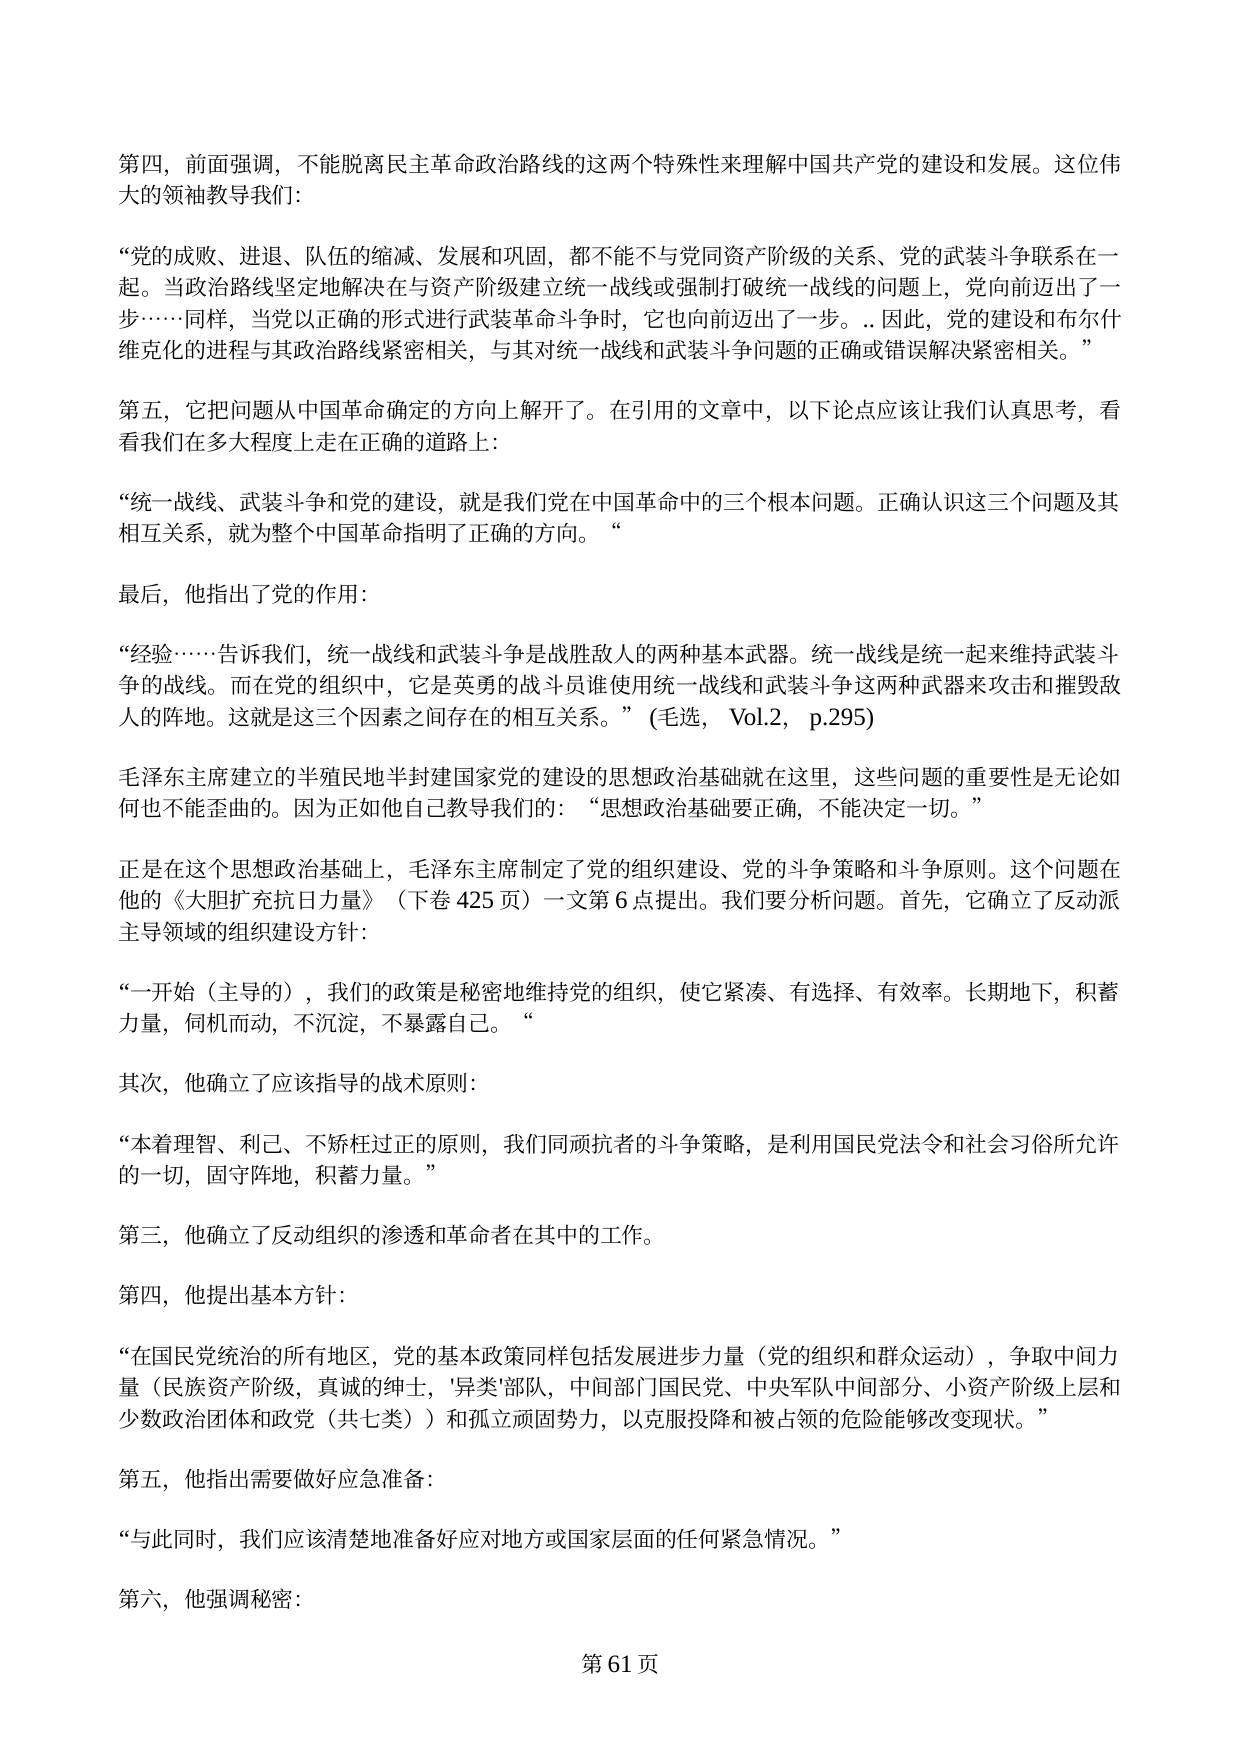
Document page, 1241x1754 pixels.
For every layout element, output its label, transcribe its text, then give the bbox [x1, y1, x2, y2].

text 第四，前面强调，不能脱离民主革命政治路线的这两个特殊性来理解中国共产党的建设和发展。这位伟大的领袖教导我们： [118, 147, 1122, 210]
text “党的成败、进退、队伍的缩减、发展和巩固，都不能不与党同资产阶级的关系、党的武装斗争联系在一起。当政治路线坚定地解决在与资产阶级建立统一战线或强制打破统一战线的问题上，党向前迈出了一步……同样，当党以正确的形式进行武装革命斗争时，它也向前迈出了一步。.. 因此，党的建设和布尔什维克化的进程与其政治路线紧密相关，与其对统一战线和武装斗争问题的正确或错误解决紧密相关。” [118, 239, 1122, 365]
text 正是在这个思想政治基础上，毛泽东主席制定了党的组织建设、党的斗争策略和斗争原则。这个问题在他的《大胆扩充抗日力量》（下卷425页）一文第6点提出。我们要分析问题。首先，它确立了反动派主导领域的组织建设方针： [118, 852, 1122, 946]
text 毛泽东主席建立的半殖民地半封建国家党的建设的思想政治基础就在这里，这些问题的重要性是无论如何也不能歪曲的。因为正如他自己教导我们的：“思想政治基础要正确，不能决定一切。” [118, 760, 1122, 823]
text “一开始（主导的），我们的政策是秘密地维持党的组织，使它紧凑、有选择、有效率。长期地下，积蓄力量，伺机而动，不沉淀，不暴露自己。“ [118, 975, 1122, 1038]
text “经验……告诉我们，统一战线和武装斗争是战胜敌人的两种基本武器。统一战线是统一起来维持武装斗争的战线。而在党的组织中，它是英勇的战斗员谁使用统一战线和武装斗争这两种武器来攻击和摧毁敌人的阵地。这就是这三个因素之间存在的相互关系。” (毛选， Vol.2， p.295) [118, 637, 1122, 731]
text “统一战线、武装斗争和党的建设，就是我们党在中国革命中的三个根本问题。正确认识这三个问题及其相互关系，就为整个中国革命指明了正确的方向。“ [118, 485, 1122, 548]
text “本着理智、利己、不矫枉过正的原则，我们同顽抗者的斗争策略，是利用国民党法令和社会习俗所允许的一切，固守阵地，积蓄力量。” [118, 1127, 1122, 1190]
text 第六，他强调秘密： [118, 1582, 1122, 1614]
text 第四，他提出基本方针： [118, 1279, 1122, 1310]
text 第五，它把问题从中国革命确定的方向上解开了。在引用的文章中，以下论点应该让我们认真思考，看看我们在多大程度上走在正确的道路上： [118, 393, 1122, 456]
text 最后，他指出了党的作用： [118, 577, 1122, 608]
text “在国民党统治的所有地区，党的基本政策同样包括发展进步力量（党的组织和群众运动），争取中间力量（民族资产阶级，真诚的绅士，'异类'部队，中间部门国民党、中央军队中间部分、小资产阶级上层和少数政治团体和政党（共七类））和孤立顽固势力，以克服投降和被占领的危险能够改变现状。” [118, 1339, 1122, 1433]
text 第三，他确立了反动组织的渗透和革命者在其中的工作。 [118, 1218, 1122, 1250]
text 其次，他确立了应该指导的战术原则： [118, 1067, 1122, 1098]
text 第五，他指出需要做好应急准备： [118, 1462, 1122, 1493]
text “与此同时，我们应该清楚地准备好应对地方或国家层面的任何紧急情况。” [118, 1522, 1122, 1554]
